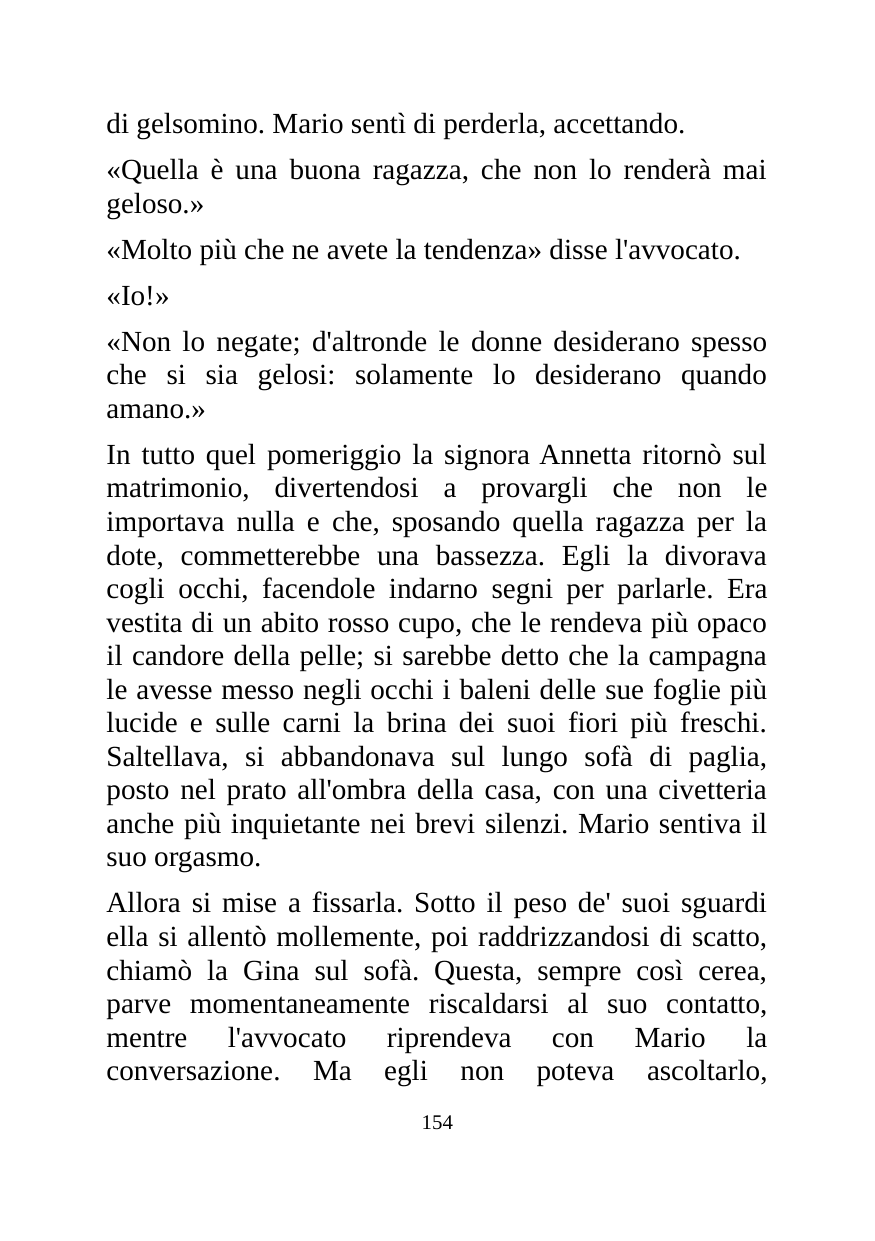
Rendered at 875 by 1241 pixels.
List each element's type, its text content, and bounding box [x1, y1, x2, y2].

text «Quella è una buona ragazza, che non lo renderà mai geloso.» [106, 152, 768, 219]
text In tutto quel pomeriggio la signora Annetta ritornò sul matrimonio, divertendosi a provargli che non le importava nulla e che, sposando quella ragazza per la dote, commetterebbe una bassezza. Egli la divorava cogli occhi, facendole indarno segni per parlarle. Era vestita di un abito rosso cupo, che le rendeva più opaco il candore della pelle; si sarebbe detto che la campagna le avesse messo negli occhi i baleni delle sue foglie più lucide e sulle carni la brina dei suoi fiori più freschi. Saltellava, si abbandonava sul lungo sofà di paglia, posto nel prato all'ombra della casa, con una civetteria anche più inquietante nei brevi silenzi. Mario sentiva il suo orgasmo. [106, 437, 768, 873]
text «Molto più che ne avete la tendenza» disse l'avvocato. [106, 232, 768, 265]
text «Non lo negate; d'altronde le donne desiderano spesso che si sia gelosi: solamente lo desiderano quando amano.» [106, 324, 768, 424]
text «Io!» [106, 278, 768, 311]
text di gelsomino. Mario sentì di perderla, accettando. [106, 106, 768, 140]
text Allora si mise a fissarla. Sotto il peso de' suoi sguardi ella si allentò mollemente, poi raddrizzandosi di scatto, chiamò la Gina sul sofà. Questa, sempre così cerea, parve momentaneamente riscaldarsi al suo contatto, mentre l'avvocato riprendeva con Mario la conversazione. Ma egli non poteva ascoltarlo, [106, 886, 768, 1087]
